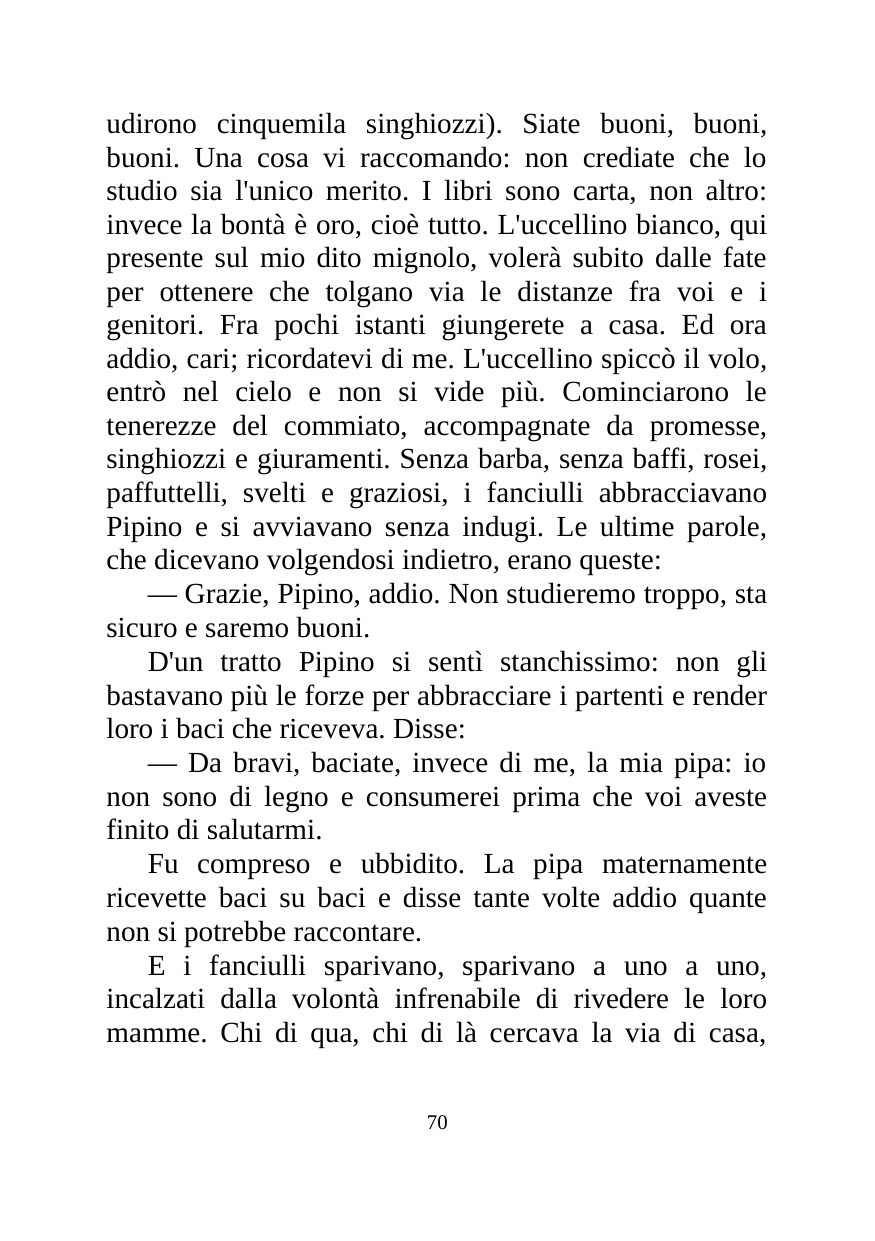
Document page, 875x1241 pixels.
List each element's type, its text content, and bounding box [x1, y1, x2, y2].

text — Grazie, Pipino, addio. Non studieremo troppo, sta sicuro e saremo buoni. [106, 576, 768, 643]
text Fu compreso e ubbidito. La pipa maternamente ricevette baci su baci e disse tante volte addio quante non si potrebbe raccontare. [106, 847, 768, 947]
text D'un tratto Pipino si sentì stanchissimo: non gli bastavano più le forze per abbracciare i partenti e render loro i baci che riceveva. Disse: [106, 644, 768, 745]
text udirono cinquemila singhiozzi). Siate buoni, buoni, buoni. Una cosa vi raccomando: non crediate che lo studio sia l'unico merito. I libri sono carta, non altro: invece la bontà è oro, cioè tutto. L'uccellino bianco, qui presente sul mio dito mignolo, volerà subito dalle fate per ottenere che tolgano via le distanze fra voi e i genitori. Fra pochi istanti giungerete a casa. Ed ora addio, cari; ricordatevi di me. L'uccellino spiccò il volo, entrò nel cielo e non si vide più. Cominciarono le tenerezze del commiato, accompagnate da promesse, singhiozzi e giuramenti. Senza barba, senza baffi, rosei, paffuttelli, svelti e graziosi, i fanciulli abbracciavano Pipino e si avviavano senza indugi. Le ultime parole, che dicevano volgendosi indietro, erano queste: [106, 106, 768, 576]
text E i fanciulli sparivano, sparivano a uno a uno, incalzati dalla volontà infrenabile di rivedere le loro mamme. Chi di qua, chi di là cercava la via di casa, [106, 948, 768, 1048]
text — Da bravi, baciate, invece di me, la mia pipa: io non sono di legno e consumerei prima che voi aveste finito di salutarmi. [106, 745, 768, 846]
